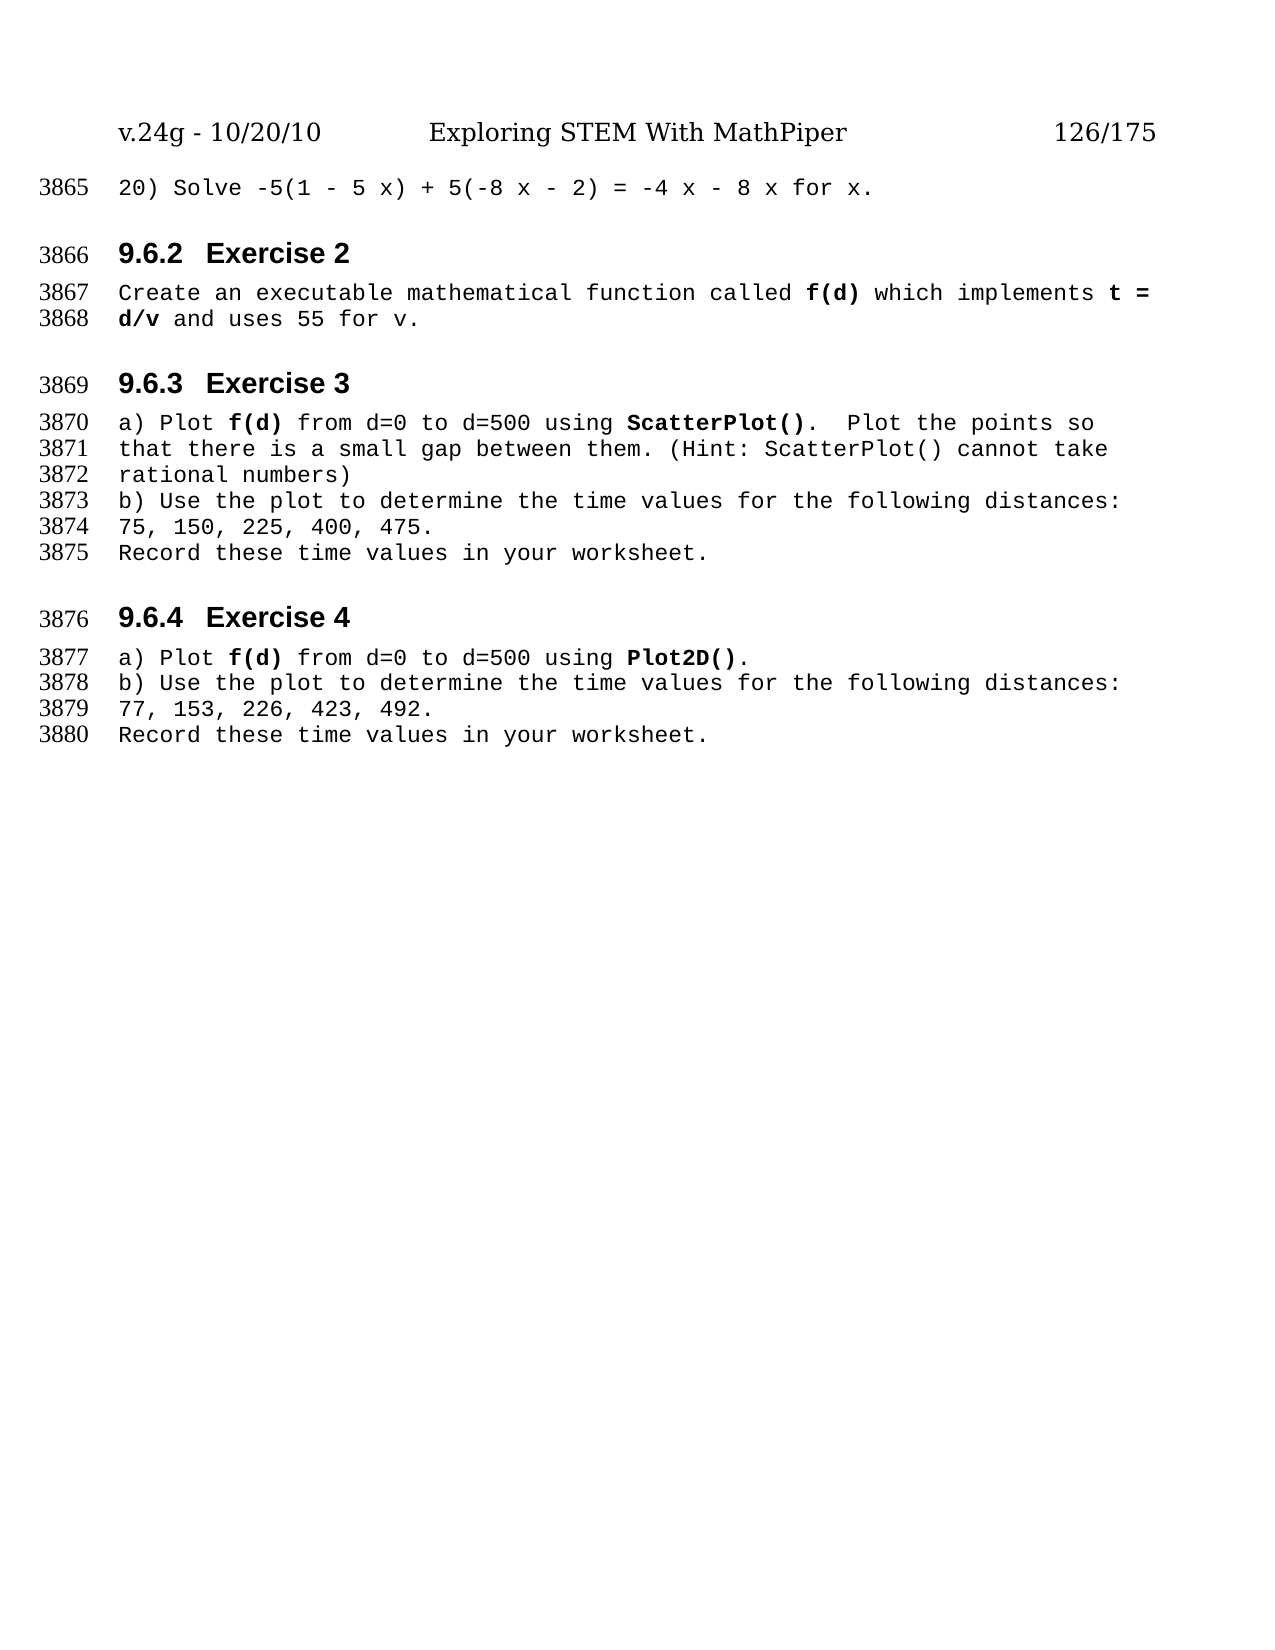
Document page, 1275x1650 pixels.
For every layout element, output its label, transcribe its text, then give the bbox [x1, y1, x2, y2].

text a) Plot f(d) from d=0 to d=500 using Plot2D(). [118, 646, 1157, 672]
text Record these time values in your worksheet. [118, 724, 1157, 749]
text 75, 150, 225, 400, 475. [118, 515, 1157, 541]
text a) Plot f(d) from d=0 to d=500 using ScatterPlot(). Plot the points so that there is a small gap between them. (Hint: ScatterPlot() cannot take rational numbers) [118, 412, 1157, 489]
text b) Use the plot to determine the time values for the following distances: [118, 672, 1157, 698]
subtitle Exercise 3 [118, 366, 1157, 400]
text Create an executable mathematical function called f(d) which implements t = d/v and uses 55 for v. [118, 281, 1157, 333]
text b) Use the plot to determine the time values for the following distances: [118, 489, 1157, 515]
text 20) Solve -5(1 - 5 x) + 5(-8 x - 2) = -4 x - 8 x for x. [118, 177, 1157, 203]
text Record these time values in your worksheet. [118, 541, 1157, 567]
subtitle Exercise 4 [118, 600, 1157, 634]
text 77, 153, 226, 423, 492. [118, 698, 1157, 724]
subtitle Exercise 2 [118, 236, 1157, 269]
